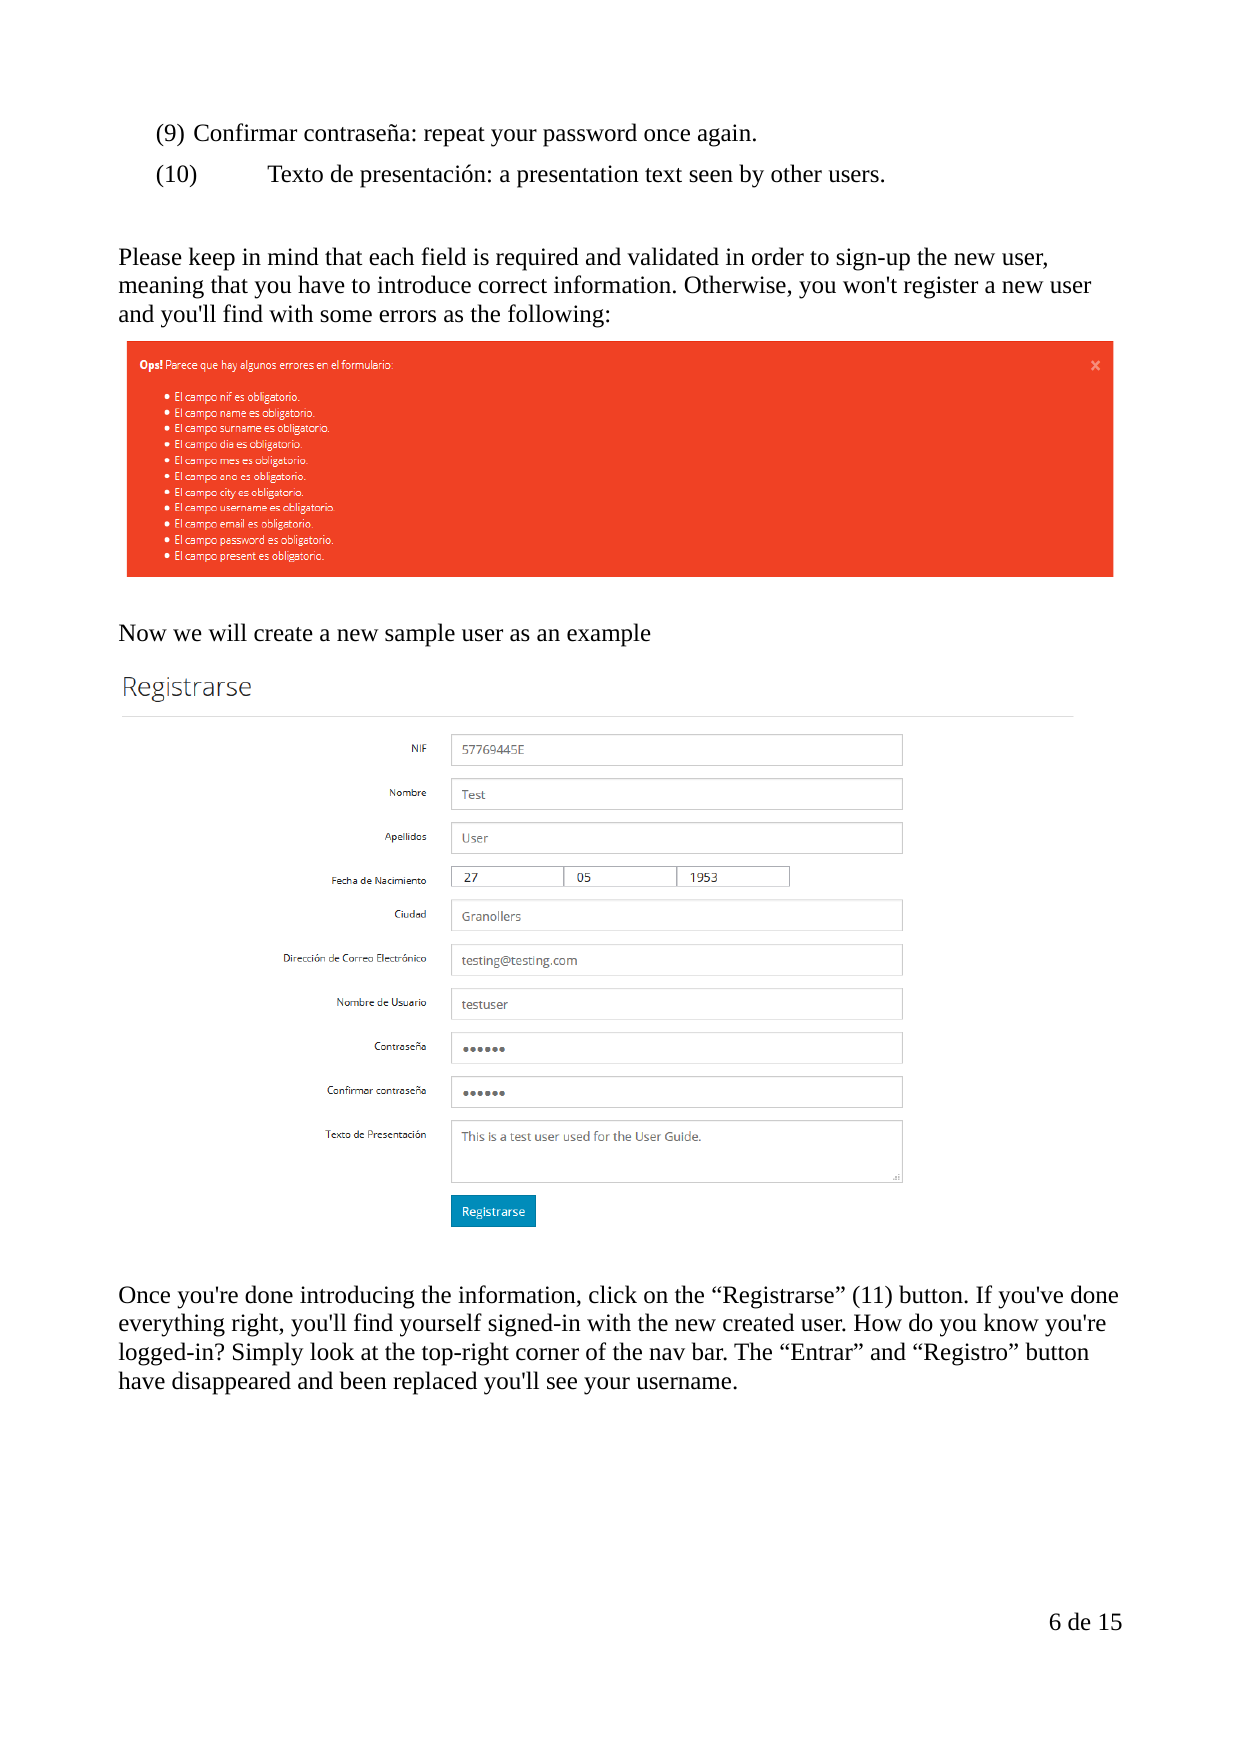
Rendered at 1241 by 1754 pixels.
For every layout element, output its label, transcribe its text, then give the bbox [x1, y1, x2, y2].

list Texto de presentación: a presentation text seen by other users. [156, 159, 1122, 188]
list Confirmar contraseña: repeat your password once again. [156, 118, 1122, 147]
text Please keep in mind that each field is required and validated in order to sign-up the new user, meaning that you have to introduce correct information. Otherwise, you won't register a new user and you'll find with some errors as the following: [118, 242, 1122, 328]
text Once you're done introducing the information, click on the “Registrarse” (11) button. If you've done everything right, you'll find yourself signed-in with the new created user. How do you know you're logged-in? Simply look at the top-right corner of the nav bar. The “Entrar” and “Registro” button have disappeared and been replaced you'll see your username. [118, 1280, 1122, 1395]
text Now we will create a new sample user as an example [118, 618, 1122, 646]
